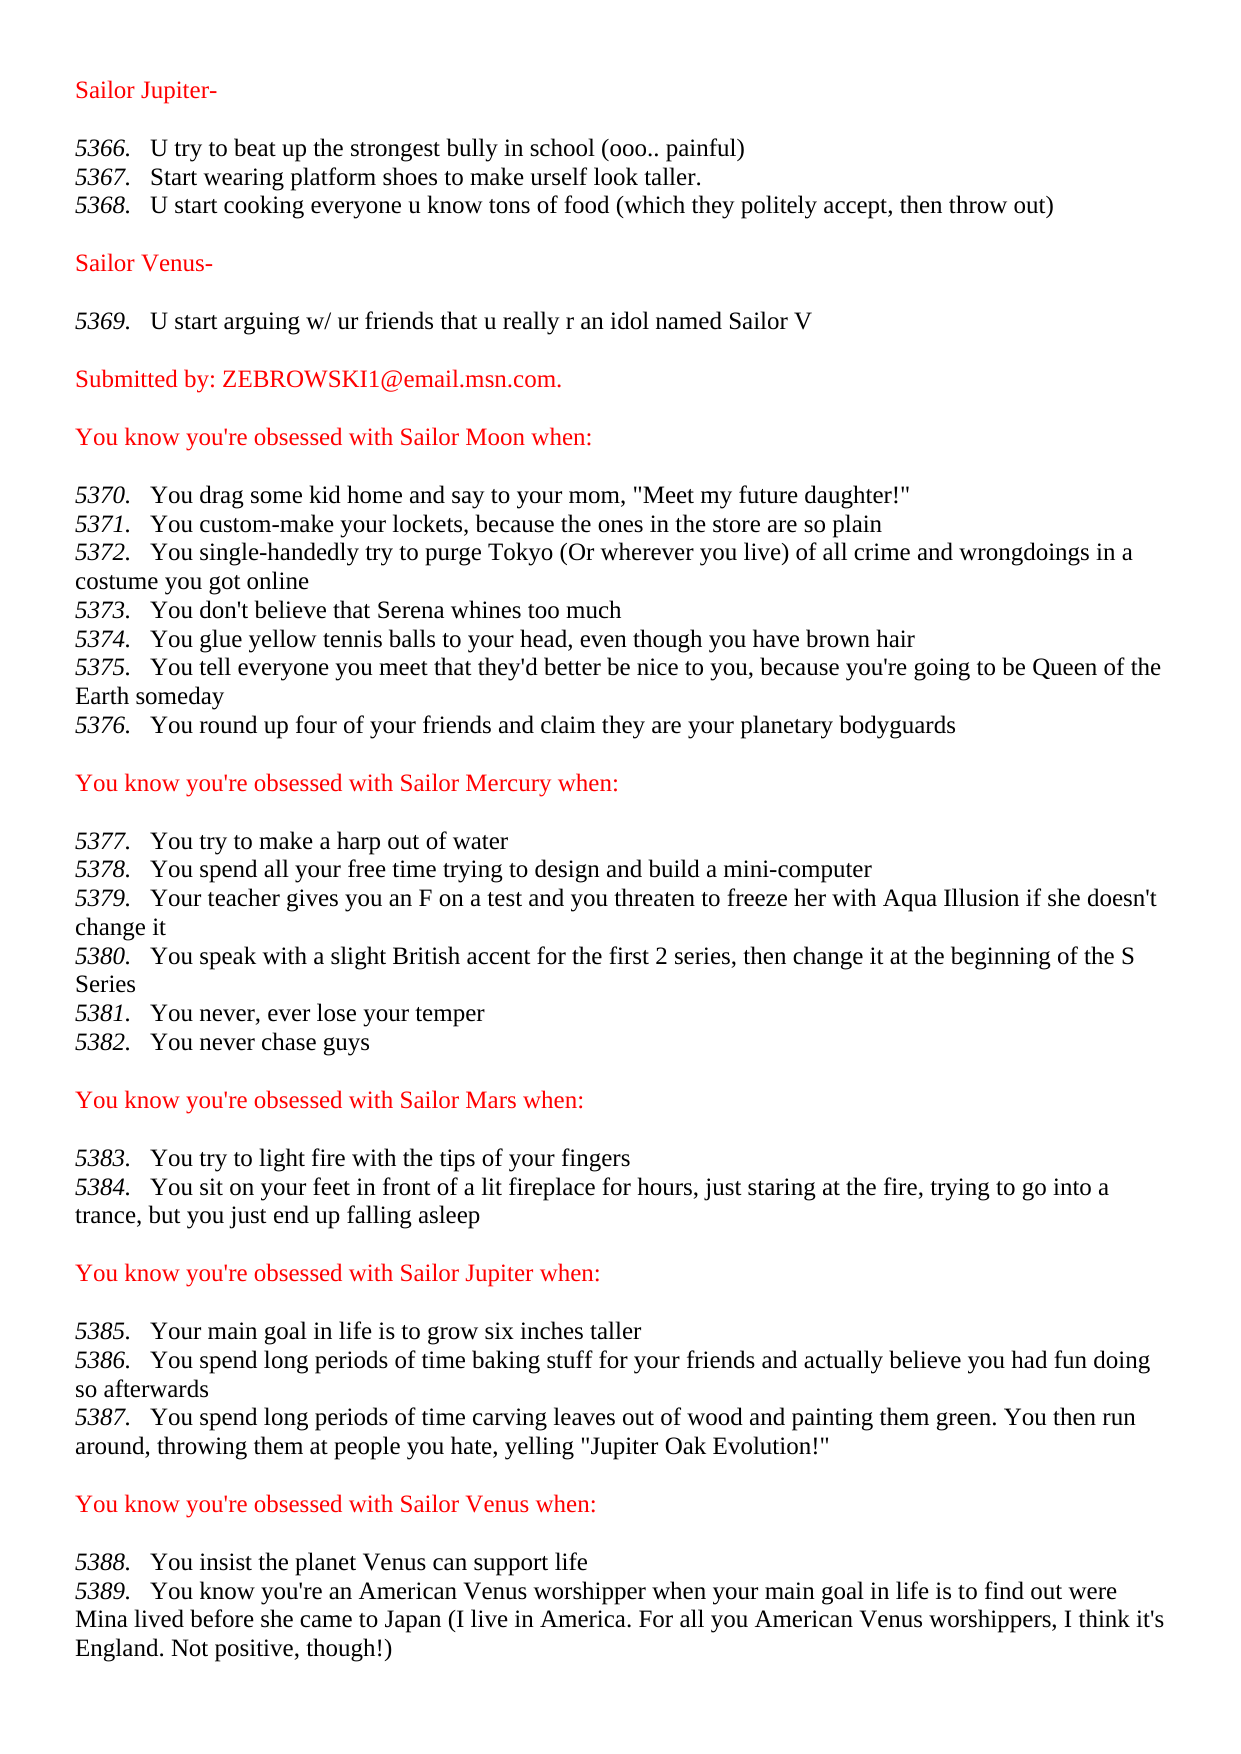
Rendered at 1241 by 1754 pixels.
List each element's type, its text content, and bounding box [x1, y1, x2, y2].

list You spend long periods of time carving leaves out of wood and painting them green. You then run around, throwing them at people you hate, yelling "Jupiter Oak Evolution!" [75, 1402, 1165, 1460]
text You know you're obsessed with Sailor Mercury when: [75, 768, 1165, 797]
text Submitted by: ZEBROWSKI1@email.msn.com. [75, 364, 1165, 393]
list Your main goal in life is to grow six inches taller [75, 1316, 1165, 1345]
list U start cooking everyone u know tons of food (which they politely accept, then throw out) [75, 190, 1165, 219]
list You try to make a harp out of water [75, 826, 1165, 854]
list You never, ever lose your temper [75, 998, 1165, 1027]
list You custom-make your lockets, because the ones in the store are so plain [75, 509, 1165, 537]
list You glue yellow tennis balls to your head, even though you have brown hair [75, 624, 1165, 652]
list You know you're an American Venus worshipper when your main goal in life is to find out were Mina lived before she came to Japan (I live in America. For all you American Venus worshippers, I think it's England. Not positive, though!) [75, 1576, 1165, 1662]
list You speak with a slight British accent for the first 2 series, then change it at the beginning of the S Series [75, 941, 1165, 998]
list You spend all your free time trying to design and build a mini-computer [75, 854, 1165, 883]
list You tell everyone you meet that they'd better be nice to you, because you're going to be Queen of the Earth someday [75, 652, 1165, 710]
list You spend long periods of time baking stuff for your friends and actually believe you had fun doing so afterwards [75, 1345, 1165, 1402]
list You try to light fire with the tips of your fingers [75, 1143, 1165, 1172]
list You single-handedly try to purge Tokyo (Or wherever you live) of all crime and wrongdoings in a costume you got online [75, 537, 1165, 595]
text You know you're obsessed with Sailor Mars when: [75, 1085, 1165, 1114]
list You don't believe that Serena whines too much [75, 595, 1165, 624]
list You insist the planet Venus can support life [75, 1547, 1165, 1576]
list U start arguing w/ ur friends that u really r an idol named Sailor V [75, 306, 1165, 335]
list You sit on your feet in front of a lit fireplace for hours, just staring at the fire, trying to go into a trance, but you just end up falling asleep [75, 1172, 1165, 1229]
list You drag some kid home and say to your mom, "Meet my future daughter!" [75, 480, 1165, 509]
list Your teacher gives you an F on a test and you threaten to freeze her with Aqua Illusion if she doesn't change it [75, 883, 1165, 941]
text Sailor Jupiter- [75, 75, 1165, 104]
text Sailor Venus- [75, 248, 1165, 277]
text You know you're obsessed with Sailor Venus when: [75, 1489, 1165, 1518]
list U try to beat up the strongest bully in school (ooo.. painful) [75, 133, 1165, 162]
list You round up four of your friends and claim they are your planetary bodyguards [75, 710, 1165, 739]
list Start wearing platform shoes to make urself look taller. [75, 162, 1165, 190]
text You know you're obsessed with Sailor Jupiter when: [75, 1258, 1165, 1287]
text You know you're obsessed with Sailor Moon when: [75, 422, 1165, 451]
list You never chase guys [75, 1027, 1165, 1056]
